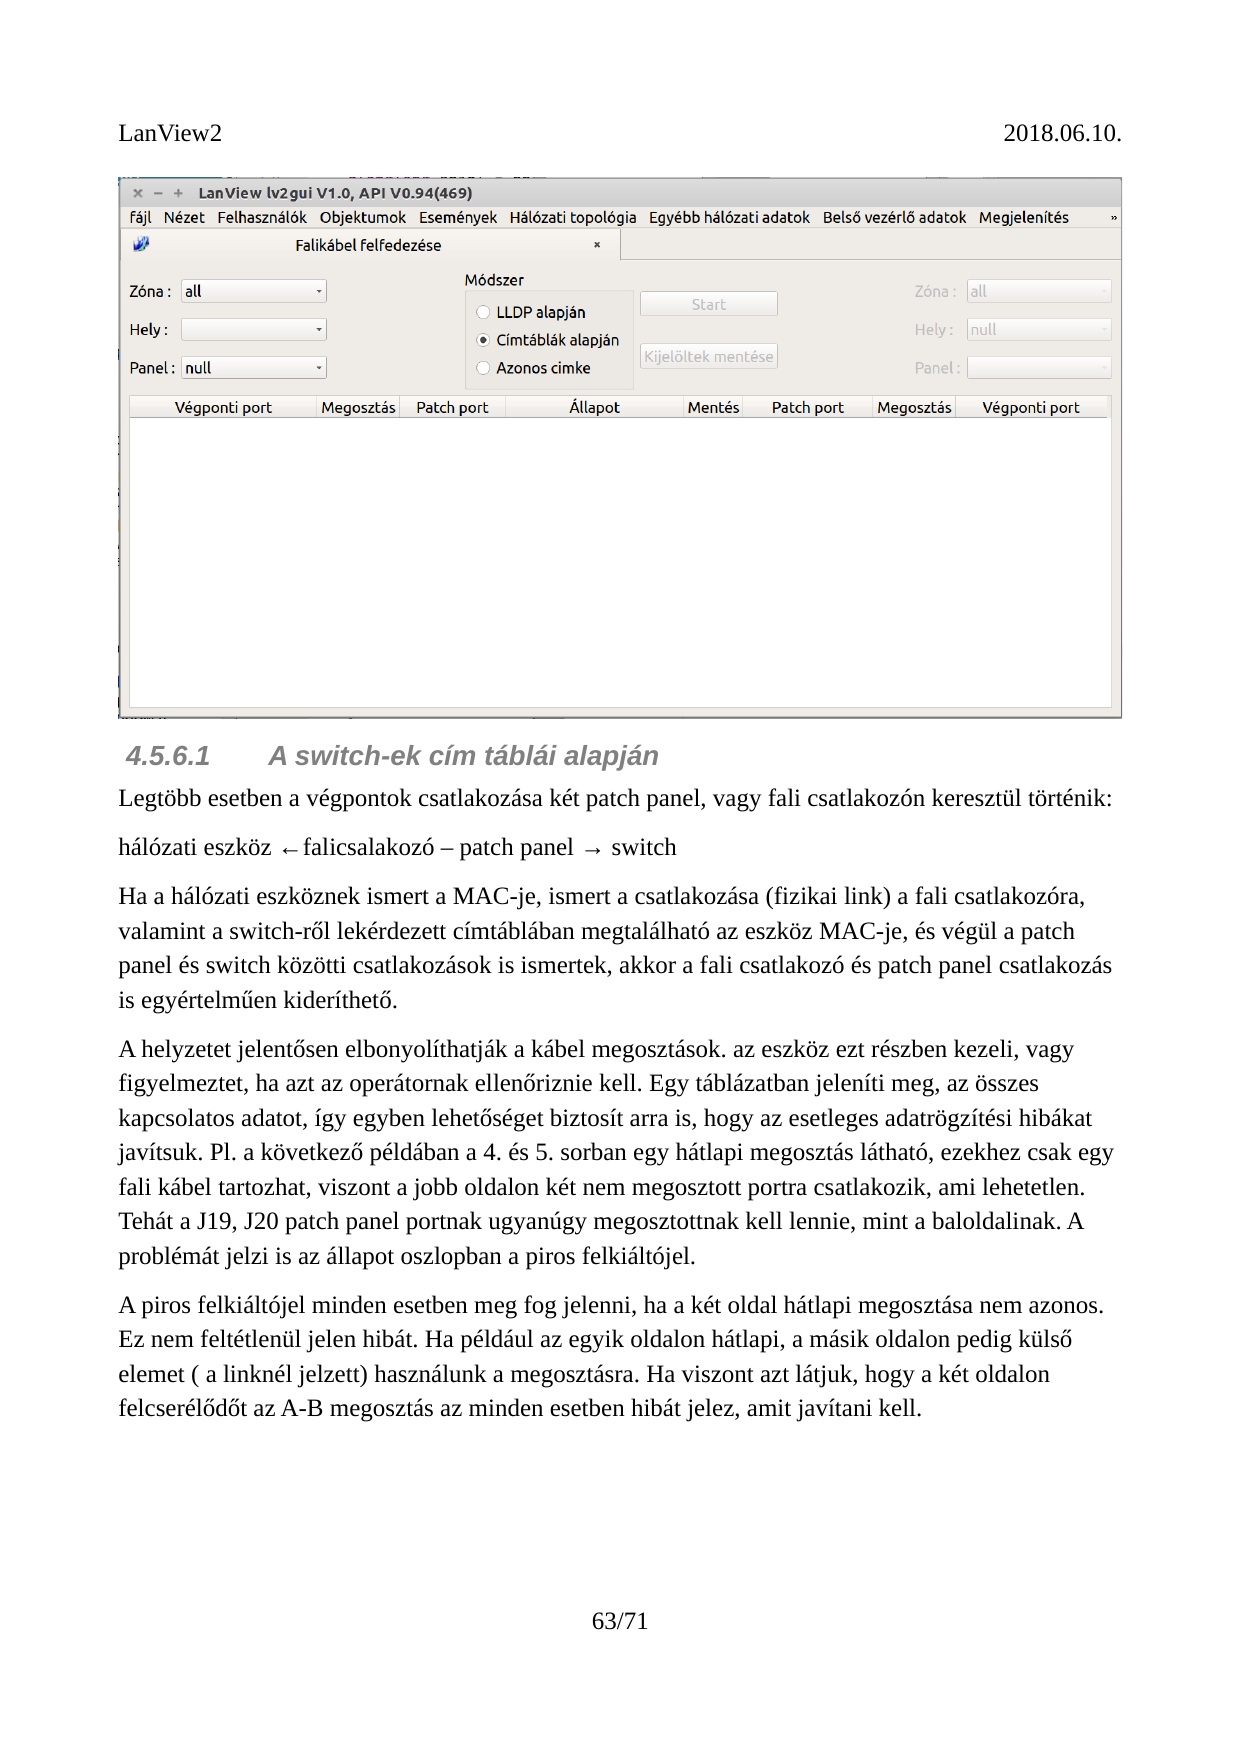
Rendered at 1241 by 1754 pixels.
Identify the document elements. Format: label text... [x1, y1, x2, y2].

text A piros felkiáltójel minden esetben meg fog jelenni, ha a két oldal hátlapi megosztása nem azonos. Ez nem feltétlenül jelen hibát. Ha például az egyik oldalon hátlapi, a másik oldalon pedig külső elemet ( a linknél jelzett) használunk a megosztásra. Ha viszont azt látjuk, hogy a két oldalon felcserélődőt az A-B megosztás az minden esetben hibát jelez, amit javítani kell. [118, 1290, 1122, 1422]
text Ha a hálózati eszköznek ismert a MAC-je, ismert a csatlakozása (fizikai link) a fali csatlakozóra, valamint a switch-ről lekérdezett címtáblában megtalálható az eszköz MAC-je, és végül a patch panel és switch közötti csatlakozások is ismertek, akkor a fali csatlakozó és patch panel csatlakozás is egyértelműen kideríthető. [118, 881, 1122, 1013]
picture [118, 177, 1123, 719]
text Legtöbb esetben a végpontok csatlakozása két patch panel, vagy fali csatlakozón keresztül történik: [118, 783, 1122, 812]
text A helyzetet jelentősen elbonyolíthatják a kábel megosztások. az eszköz ezt részben kezeli, vagy figyelmeztet, ha azt az operátornak ellenőriznie kell. Egy táblázatban jeleníti meg, az összes kapcsolatos adatot, így egyben lehetőséget biztosít arra is, hogy az esetleges adatrögzítési hibákat javítsuk. Pl. a következő példában a 4. és 5. sorban egy hátlapi megosztás látható, ezekhez csak egy fali kábel tartozhat, viszont a jobb oldalon két nem megosztott portra csatlakozik, ami lehetetlen. Tehát a J19, J20 patch panel portnak ugyanúgy megosztottnak kell lennie, mint a baloldalinak. A problémát jelzi is az állapot oszlopban a piros felkiáltójel. [118, 1034, 1122, 1269]
text hálózati eszköz ←falicsalakozó – patch panel → switch [118, 832, 1122, 861]
subtitle A switch-ek cím táblái alapján [118, 739, 1122, 771]
